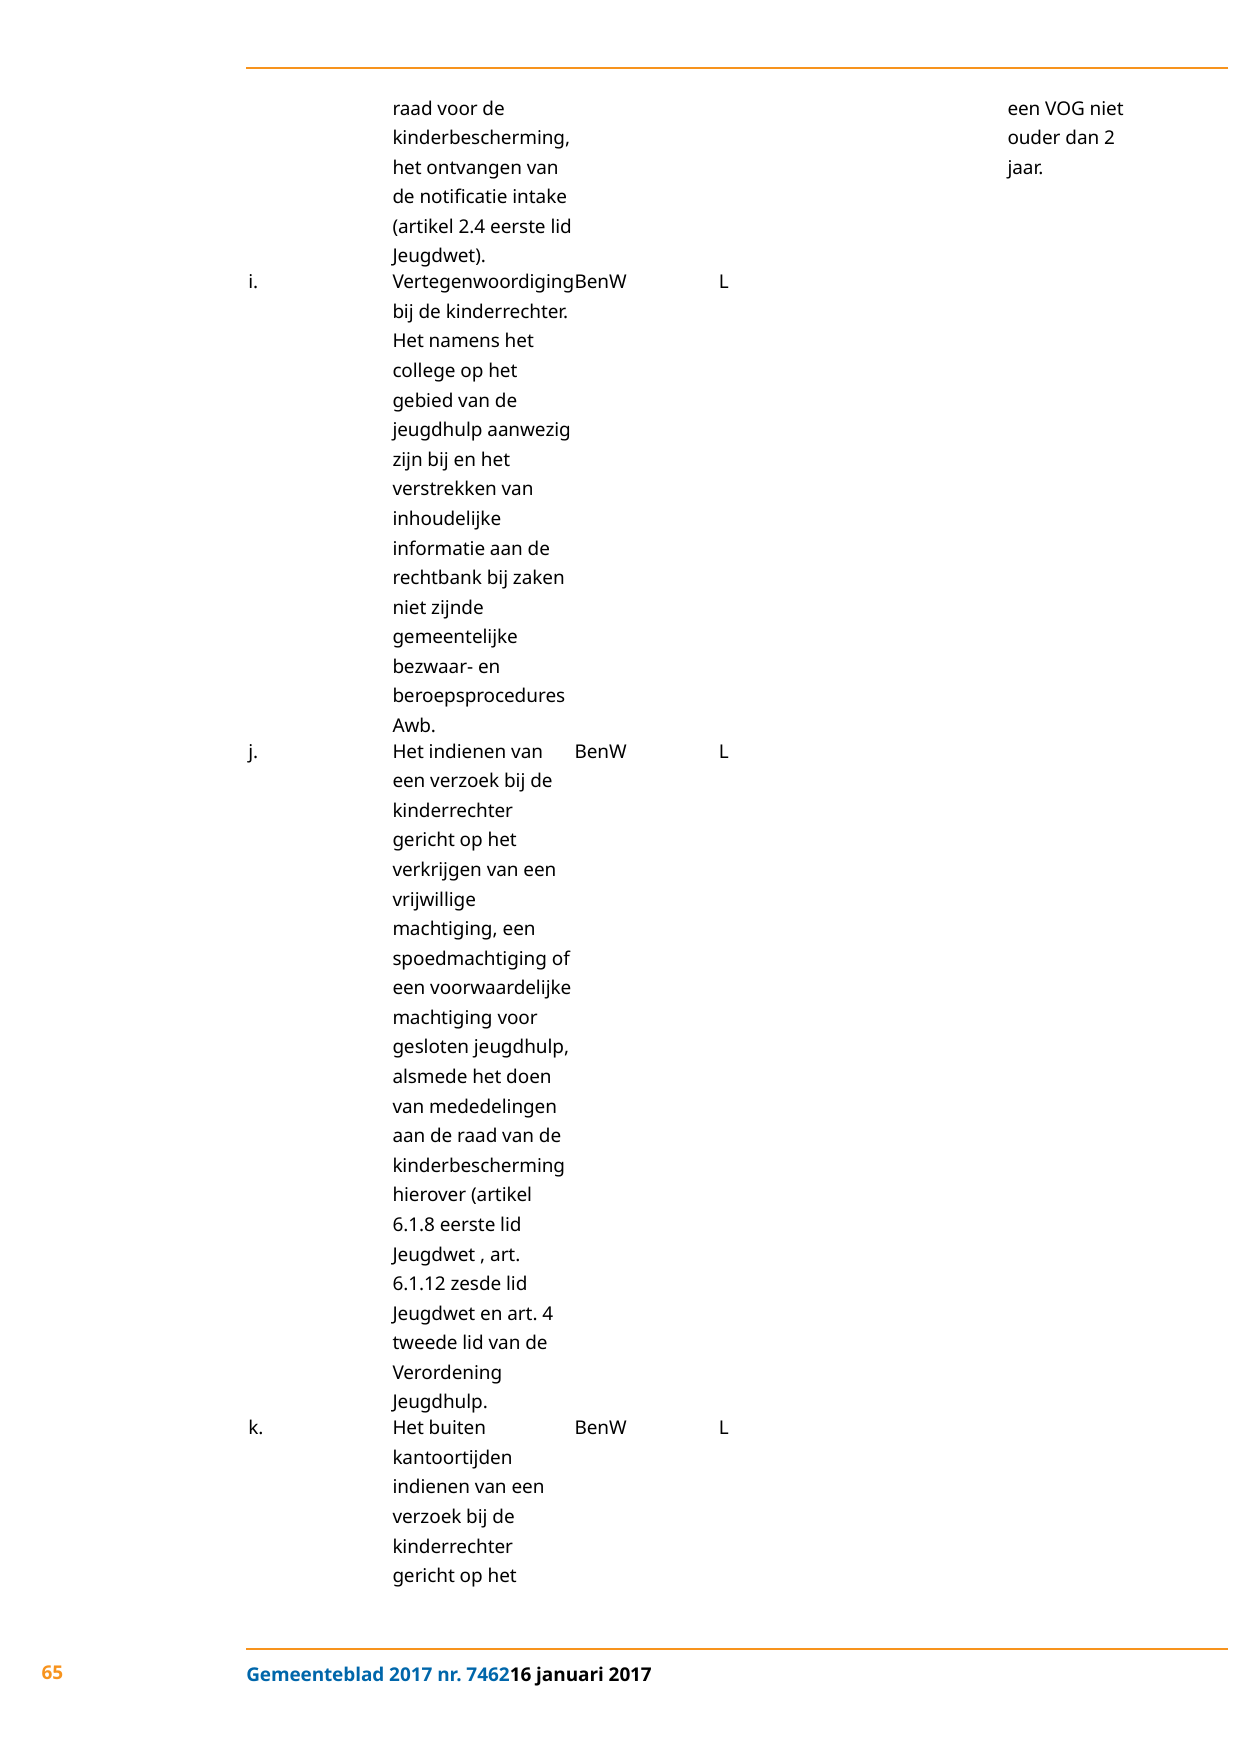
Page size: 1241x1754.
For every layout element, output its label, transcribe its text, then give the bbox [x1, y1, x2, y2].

table_cell L [719, 1415, 863, 1588]
table_cell [863, 738, 1007, 1414]
table_cell BenW [574, 1415, 719, 1588]
table_cell Het indienen van een verzoek bij de kinderrechter gericht op het verkrijgen van een vrijwillige machtiging, een spoedmachtiging of een voorwaardelijke machtiging voor gesloten jeugdhulp, alsmede het doen van mededelingen aan de raad van de kinderbescherming hierover (artikel 6.1.8 eerste lid Jeugdwet , art. 6.1.12 zesde lid Jeugdwet en art. 4 tweede lid van de Verordening Jeugdhulp. [392, 738, 574, 1414]
table_cell Het buiten kantoortijden indienen van een verzoek bij de kinderrechter gericht op het [392, 1415, 574, 1588]
table_cell [1007, 738, 1152, 1414]
table_cell Vertegenwoordiging bij de kinderrechter. Het namens het college op het gebied van de jeugdhulp aanwezig zijn bij en het verstrekken van inhoudelijke informatie aan de rechtbank bij zaken niet zijnde gemeentelijke bezwaar- en beroepsprocedures Awb. [392, 269, 574, 738]
picture [41, 47, 231, 172]
table_cell [1007, 269, 1152, 738]
table_cell BenW [574, 269, 719, 738]
table_cell een VOG niet ouder dan 2 jaar. [1007, 95, 1152, 268]
table_cell [863, 95, 1007, 268]
table_cell [248, 95, 392, 268]
table_cell j. [248, 738, 392, 1414]
table_cell [719, 95, 863, 268]
table_cell [1007, 1415, 1152, 1588]
table_cell [574, 95, 719, 268]
table_cell L [719, 738, 863, 1414]
table_cell i. [248, 269, 392, 738]
table_cell [863, 1415, 1007, 1588]
table_cell L [719, 269, 863, 738]
table_cell k. [248, 1415, 392, 1588]
table_cell [863, 269, 1007, 738]
table_cell raad voor de kinderbescherming, het ontvangen van de notificatie intake (artikel 2.4 eerste lid Jeugdwet). [392, 95, 574, 268]
table_cell BenW [574, 738, 719, 1414]
